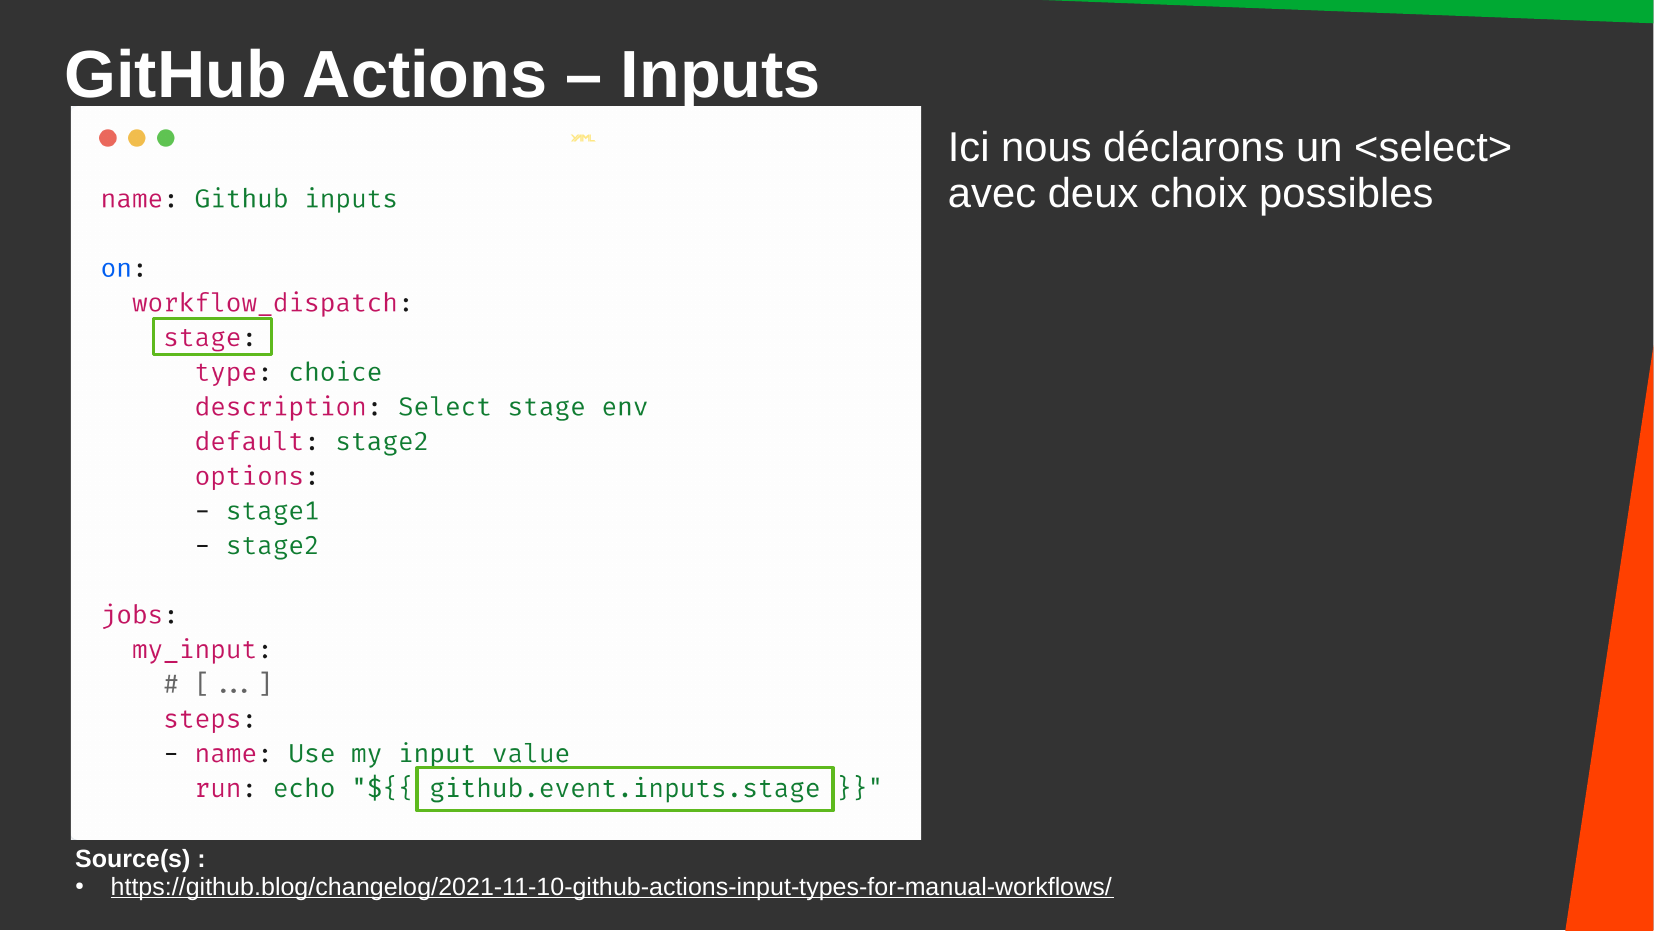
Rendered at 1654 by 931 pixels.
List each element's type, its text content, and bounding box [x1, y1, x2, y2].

text_box [1042, 0, 1654, 24]
title GitHub Actions – Inputs [64, 37, 1577, 119]
picture [70, 106, 922, 840]
text_box [1565, 341, 1654, 931]
text_box Ici nous déclarons un <select> avec deux choix possibles [933, 115, 1607, 615]
text_box Source(s) : https://github.blog/changelog/2021-11-10-github-actions-input-types-for-manual-workflows/ [60, 799, 1546, 909]
